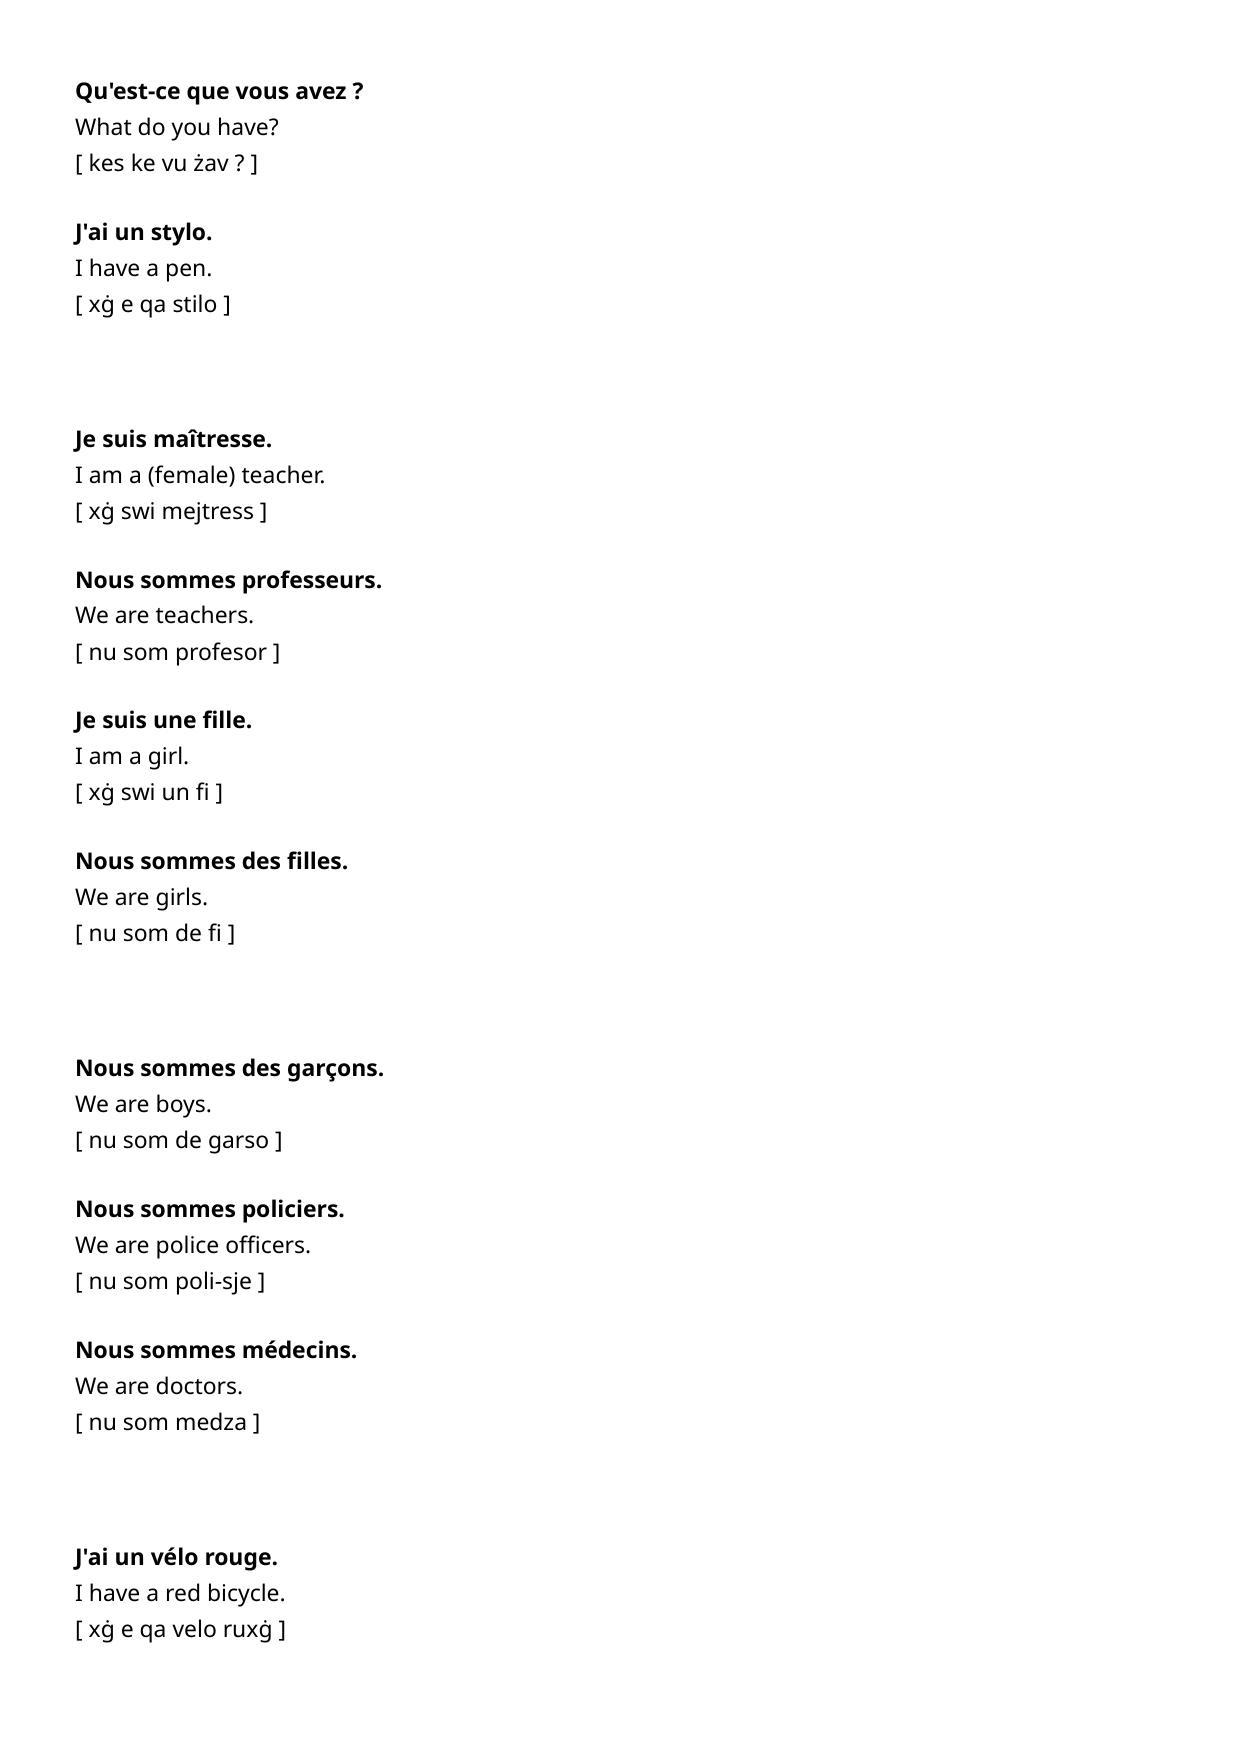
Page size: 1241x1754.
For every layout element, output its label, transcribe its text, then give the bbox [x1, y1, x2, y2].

text Je suis maîtresse. I am a (female) teacher. [ xġ swi mejtress ] [75, 423, 1165, 526]
text Nous sommes des filles. We are girls. [ nu som de fi ] [75, 845, 1165, 948]
text J'ai un stylo. I have a pen. [ xġ e qa stilo ] [75, 216, 1165, 319]
text Qu'est-ce que vous avez ? What do you have? [ kes ke vu żav ? ] [75, 75, 1165, 178]
text Nous sommes policiers. We are police officers. [ nu som poli-sje ] [75, 1193, 1165, 1296]
text Nous sommes des garçons. We are boys. [ nu som de garso ] [75, 1052, 1165, 1155]
text Je suis une fille. I am a girl. [ xġ swi un fi ] [75, 704, 1165, 807]
text Nous sommes professeurs. We are teachers. [ nu som profesor ] [75, 563, 1165, 667]
text J'ai un vélo rouge. I have a red bicycle. [ xġ e qa velo ruxġ ] [75, 1541, 1165, 1644]
text Nous sommes médecins. We are doctors. [ nu som medza ] [75, 1334, 1165, 1437]
